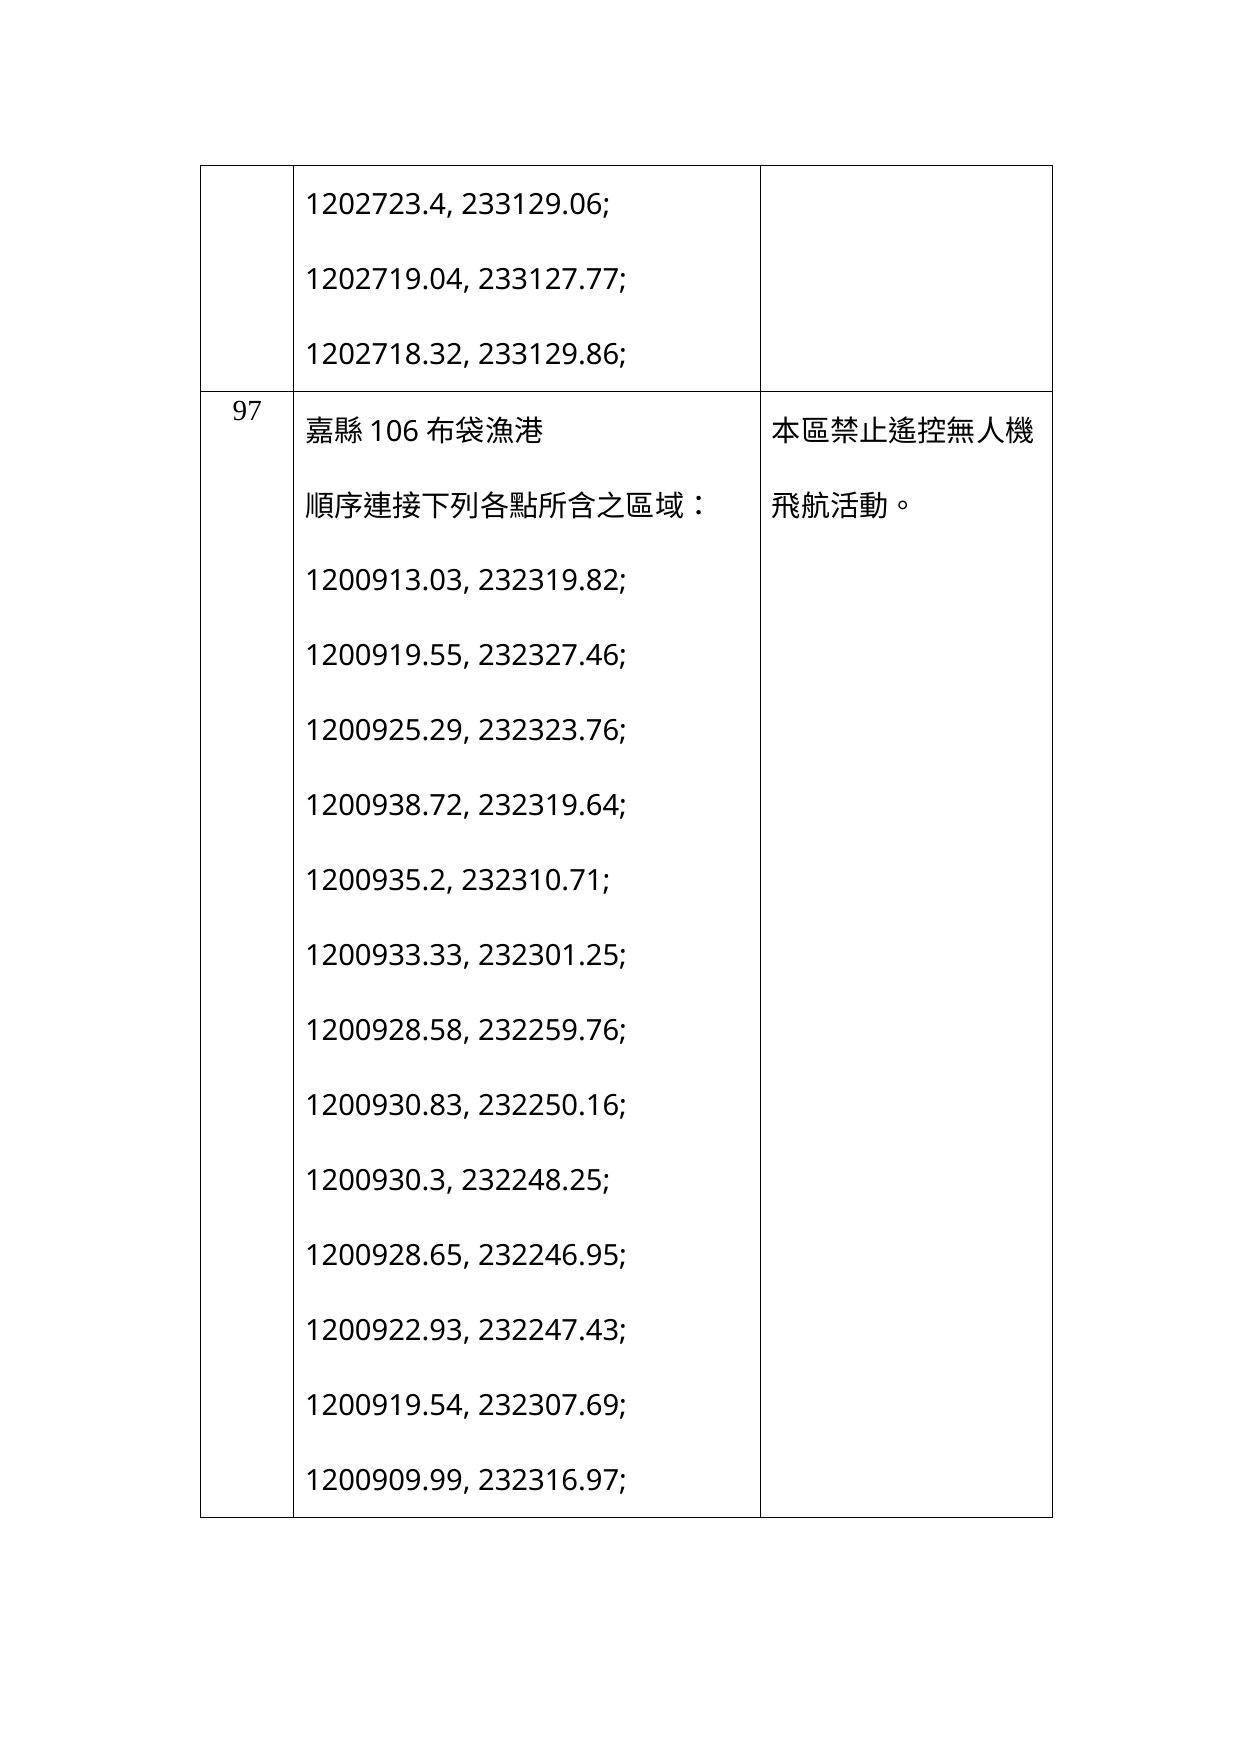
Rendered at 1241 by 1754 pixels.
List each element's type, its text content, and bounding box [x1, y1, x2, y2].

table_cell [201, 166, 293, 391]
table_cell 97 [201, 392, 293, 1517]
table_cell 本區禁止遙控無人機飛航活動。 [761, 392, 1052, 1517]
table_cell 1202723.4, 233129.06; 1202719.04, 233127.77; 1202718.32, 233129.86; [294, 166, 760, 391]
table_cell 嘉縣106 布袋漁港 順序連接下列各點所含之區域： 1200913.03, 232319.82; 1200919.55, 232327.46; 1200925.29, 232323.76; 1200938.72, 232319.64; 1200935.2, 232310.71; 1200933.33, 232301.25; 1200928.58, 232259.76; 1200930.83, 232250.16; 1200930.3, 232248.25; 1200928.65, 232246.95; 1200922.93, 232247.43; 1200919.54, 232307.69; 1200909.99, 232316.97; [294, 392, 760, 1517]
table_cell [761, 166, 1052, 391]
